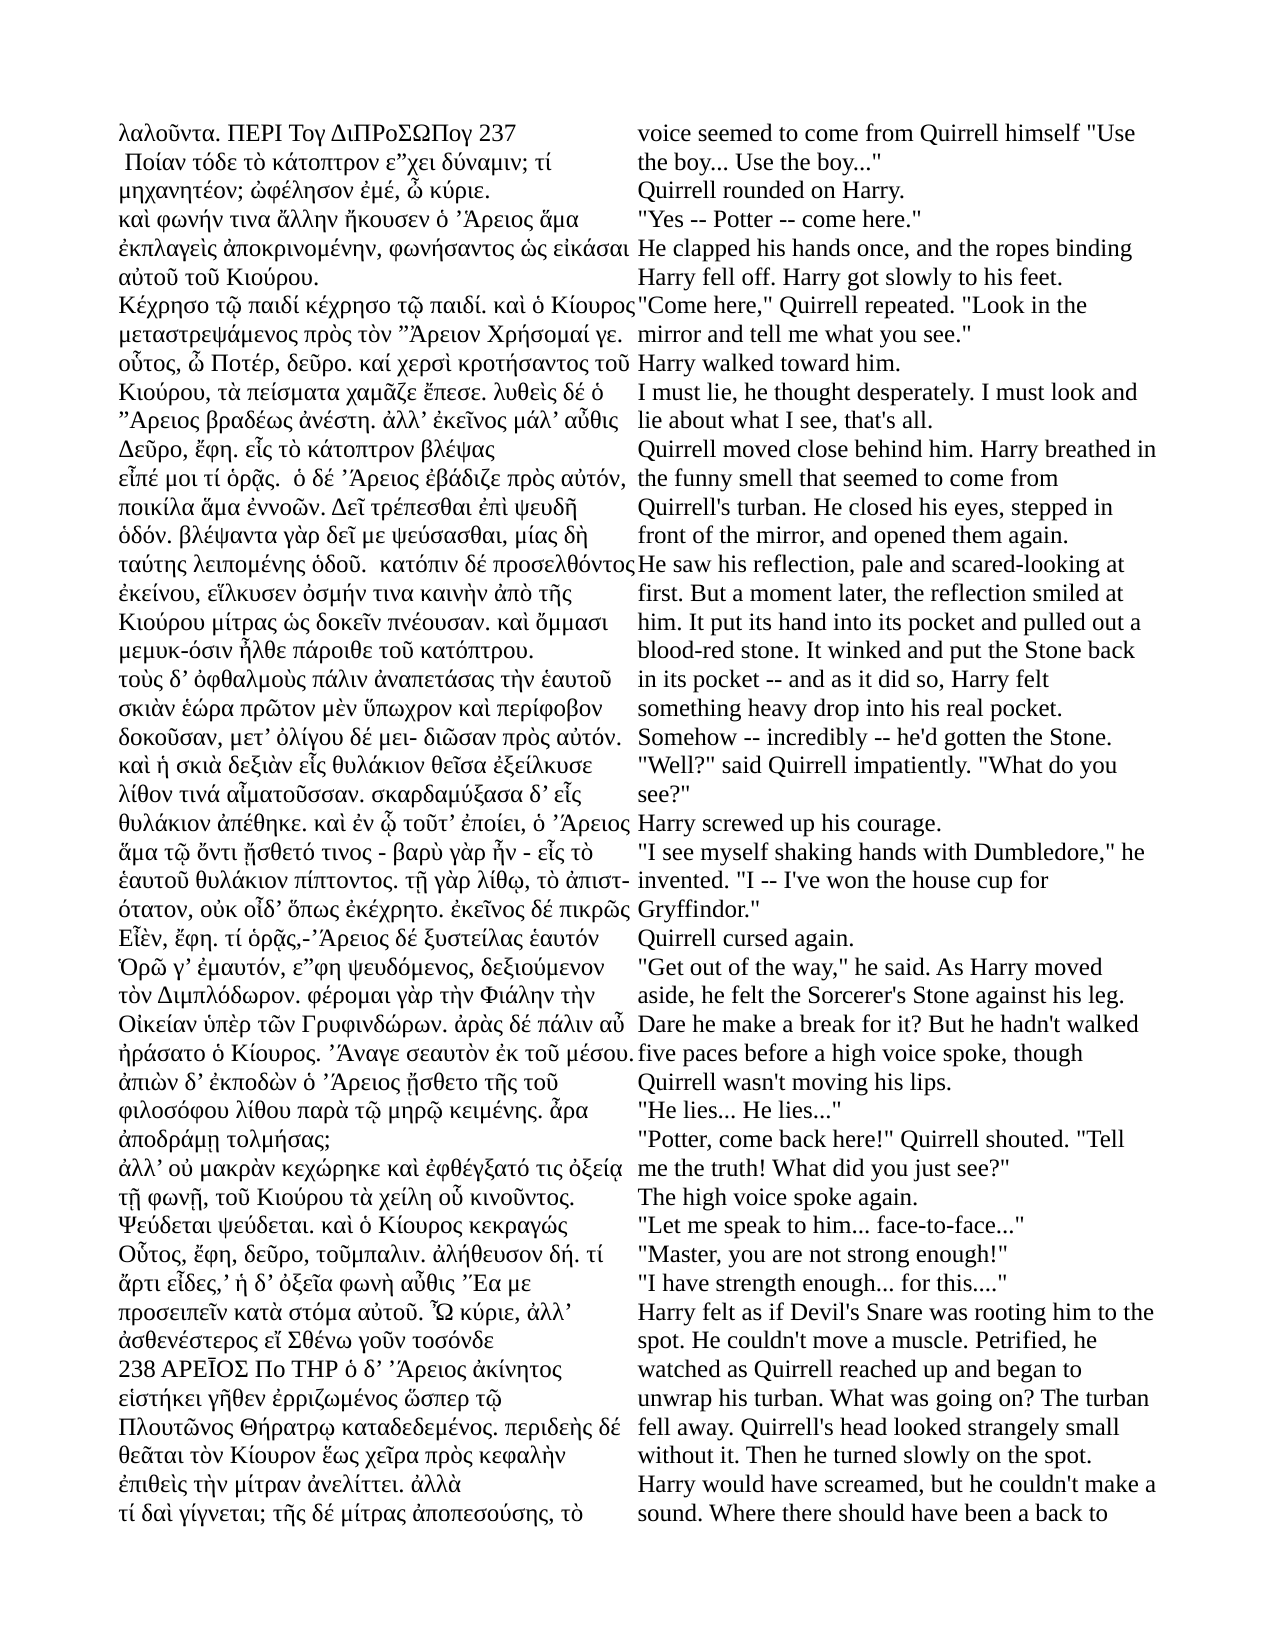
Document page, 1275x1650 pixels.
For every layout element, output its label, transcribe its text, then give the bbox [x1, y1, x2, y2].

table_cell λαλοῦντα. ΠΕΡΙ Τογ ΔιΠΡοΣΩΠογ 237 Ποίαν τόδε τὸ κάτοπτρον ε”χει δύναμιν; τί μηχανητέον; ὠφέλησον ἐμέ, ὦ κύριε. καὶ φωνήν τινα ἄλλην ἤκουσεν ὁ ’Ἁρειος ἅμα ἐκπλαγεὶς ἀποκρινομένην, φωνήσαντος ὡς εἰκάσαι αὐτοῦ τοῦ Κιούρου. Κέχρησο τῷ παιδί κέχρησο τῷ παιδί. καὶ ὁ Κίουρος μεταστρεψάμενος πρὸς τὸν ”Ἀρειον Χρήσομαί γε. οὗτος, ὦ Ποτέρ, δεῦρο. καί χερσὶ κροτήσαντος τοῦ Κιούρου, τὰ πείσματα χαμᾶζε ἔπεσε. λυθεὶς δέ ὁ ”Αρειος βραδέως ἀνέστη. ἀλλ’ ἐκεῖνος μάλ’ αὖθις Δεῦρο, ἔφη. εἷς τὸ κάτοπτρον βλέψας εἶπέ μοι τί ὁρᾷς. ὁ δέ ’Άρειος ἐβάδιζε πρὸς αὐτόν, ποικίλα ἅμα ἐννοῶν. Δεῖ τρέπεσθαι ἐπὶ ψευδῆ ὁδόν. βλέψαντα γὰρ δεῖ με ψεύσασθαι, μίας δὴ ταύτης λειπομένης ὁδοῦ. κατόπιν δέ προσελθόντος ἐκείνου, εἵλκυσεν ὀσμήν τινα καινὴν ἀπὸ τῆς Κιούρου μίτρας ὡς δοκεῖν πνέουσαν. καὶ ὄμμασι μεμυκ-όσιν ἦλθε πάροιθε τοῦ κατόπτρου. τοὺς δ’ ὀφθαλμοὺς πάλιν ἀναπετάσας τὴν ἑαυτοῦ σκιὰν ἑώρα πρῶτον μὲν ὕπωχρον καὶ περίφοβον δοκοῦσαν, μετ’ ὀλίγου δέ μει- διῶσαν πρὸς αὐτόν. καὶ ἡ σκιὰ δεξιὰν εἷς θυλάκιον θεῖσα ἐξείλκυσε λίθον τινά αἶματοῦσσαν. σκαρδαμύξασα δ’ εἷς θυλάκιον ἀπέθηκε. καὶ ἐν ᾧ τοῦτ’ ἐποίει, ὁ ’Άρειος ἅμα τῷ ὄντι ᾔσθετό τινος - βαρὺ γὰρ ἦν - εἷς τὸ ἑαυτοῦ θυλάκιον πίπτοντος. τῇ γὰρ λίθῳ, τὸ ἀπιστ- ότατον, οὐκ οἶδ’ ὅπως ἐκέχρητο. ἐκεῖνος δέ πικρῶς Εἶὲν, ἔφη. τί ὁρᾷς,-’Άρειος δέ ξυστείλας ἑαυτόν Ὁρῶ γ’ ἐμαυτόν, ε”φη ψευδόμενος, δεξιούμενον τὸν Διμπλόδωρον. φέρομαι γὰρ τὴν Φιάλην τὴν Οἰκείαν ὑπὲρ τῶν Γρυφινδώρων. ἀρὰς δέ πάλιν αὖ ἠράσατο ὁ Κίουρος. ’Άναγε σεαυτὸν ἐκ τοῦ μέσου. ἀπιὼν δ’ ἐκποδὼν ὁ ’Άρειος ᾔσθετο τῆς τοῦ φιλοσόφου λίθου παρὰ τῷ μηρῷ κειμένης. ἆρα ἀποδράμῃ τολμήσας; ἀλλ’ οὐ μακρὰν κεχώρηκε καὶ ἐφθέγξατό τις ὀξείᾳ τῇ φωνῇ, τοῦ Κιούρου τὰ χείλη οὗ κινοῦντος. Ψεύδεται ψεύδεται. καὶ ὁ Κίουρος κεκραγώς Οὗτος, ἔφη, δεῦρο, τοῦμπαλιν. ἀλήθευσον δή. τί ἄρτι εἶδες,’ ἡ δ’ ὀξεῖα φωνὴ αὖθις ’Έα με προσειπεῖν κατὰ στόμα αὐτοῦ. Ὦ κύριε, ἀλλ’ ἀσθενέστερος εἴ Σθένω γοῦν τοσόνδε 238 ΑΡΕῙΟΣ Πο ΤΗΡ ὁ δ’ ’Άρειος ἀκίνητος εἱστήκει γῆθεν ἐρριζωμένος ὥσπερ τῷ Πλουτῶνος Θήρατρῳ καταδεδεμένος. περιδεὴς δέ θεᾶται τὸν Κίουρον ἕως χεῖρα πρὸς κεφαλὴν ἐπιθεὶς τὴν μίτραν ἀνελίττει. ἀλλὰ τί δαὶ γίγνεται; τῆς δέ μίτρας ἀποπεσούσης, τὸ [118, 118, 637, 1527]
table_cell voice seemed to come from Quirrell himself "Use the boy... Use the boy..." Quirrell rounded on Harry. "Yes -- Potter -- come here." He clapped his hands once, and the ropes binding Harry fell off. Harry got slowly to his feet. "Come here," Quirrell repeated. "Look in the mirror and tell me what you see." Harry walked toward him. I must lie, he thought desperately. I must look and lie about what I see, that's all. Quirrell moved close behind him. Harry breathed in the funny smell that seemed to come from Quirrell's turban. He closed his eyes, stepped in front of the mirror, and opened them again. He saw his reflection, pale and scared-looking at first. But a moment later, the reflection smiled at him. It put its hand into its pocket and pulled out a blood-red stone. It winked and put the Stone back in its pocket -- and as it did so, Harry felt something heavy drop into his real pocket. Somehow -- incredibly -- he'd gotten the Stone. "Well?" said Quirrell impatiently. "What do you see?" Harry screwed up his courage. "I see myself shaking hands with Dumbledore," he invented. "I -- I've won the house cup for Gryffindor." Quirrell cursed again. "Get out of the way," he said. As Harry moved aside, he felt the Sorcerer's Stone against his leg. Dare he make a break for it? But he hadn't walked five paces before a high voice spoke, though Quirrell wasn't moving his lips. "He lies... He lies..." "Potter, come back here!" Quirrell shouted. "Tell me the truth! What did you just see?" The high voice spoke again. "Let me speak to him... face-to-face..." "Master, you are not strong enough!" "I have strength enough... for this...." Harry felt as if Devil's Snare was rooting him to the spot. He couldn't move a muscle. Petrified, he watched as Quirrell reached up and began to unwrap his turban. What was going on? The turban fell away. Quirrell's head looked strangely small without it. Then he turned slowly on the spot. Harry would have screamed, but he couldn't make a sound. Where there should have been a back to [637, 118, 1157, 1527]
